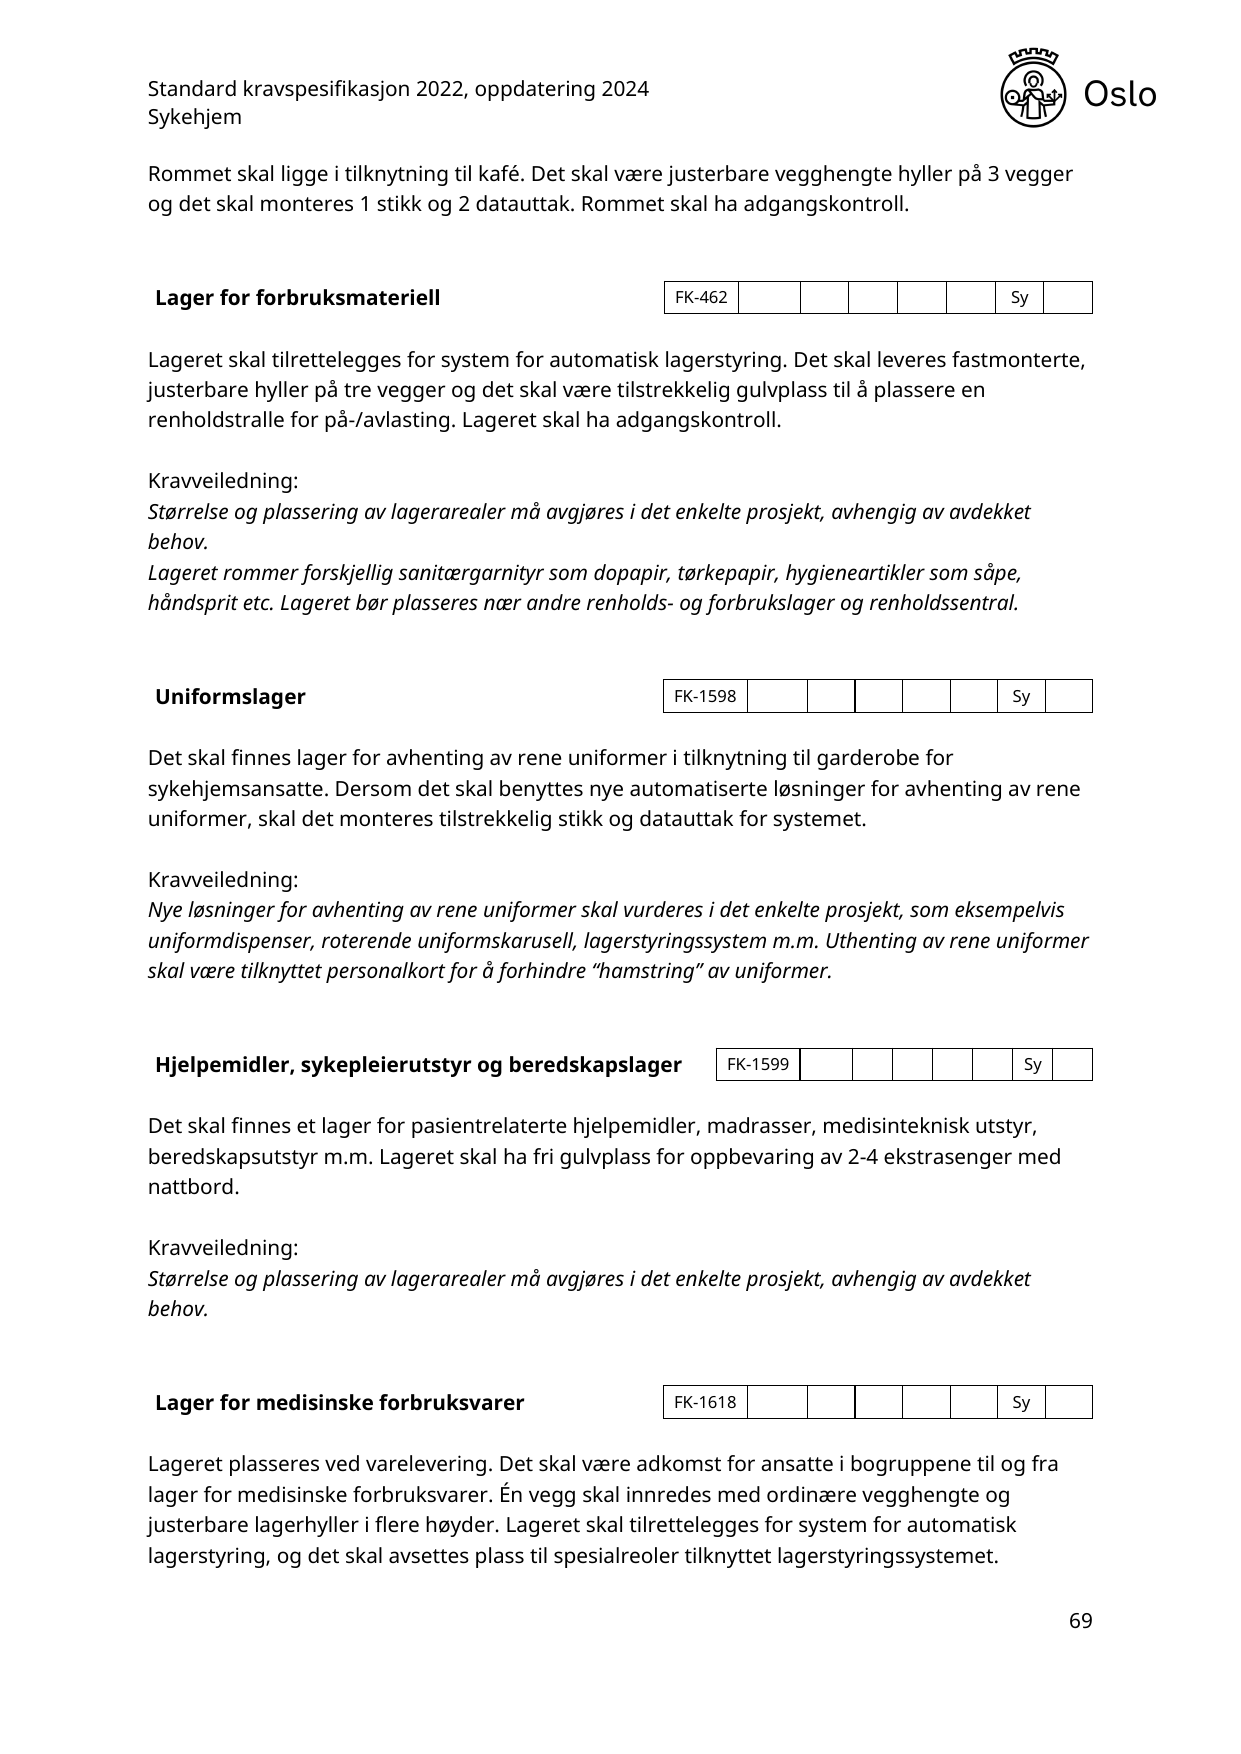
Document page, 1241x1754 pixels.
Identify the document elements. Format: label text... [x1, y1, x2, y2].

table_header [853, 1049, 892, 1080]
table_header [856, 680, 902, 712]
table_header FK-1598 [664, 680, 747, 712]
table_header [1046, 680, 1092, 712]
table_header [1053, 1049, 1092, 1080]
text Det skal finnes lager for avhenting av rene uniformer i tilknytning til garderobe for sykehjemsansatte. Dersom det skal benyttes nye automatiserte løsninger for avhenting av rene uniformer, skal det monteres tilstrekkelig stikk og datauttak for systemet. [148, 743, 1093, 833]
text Kravveiledning: [148, 865, 1093, 893]
table_header [951, 1386, 997, 1418]
table_header [1044, 282, 1092, 313]
table_header [808, 1386, 854, 1418]
table_header Sy [1013, 1049, 1052, 1080]
text Størrelse og plassering av lagerarealer må avgjøres i det enkelte prosjekt, avhengig av avdekket behov. [148, 497, 1093, 556]
text Det skal finnes et lager for pasientrelaterte hjelpemidler, madrasser, medisinteknisk utstyr, beredskapsutstyr m.m. Lageret skal ha fri gulvplass for oppbevaring av 2-4 ekstrasenger med nattbord. [148, 1112, 1093, 1201]
table_header [801, 1049, 852, 1080]
table_header [808, 680, 854, 712]
table_header [898, 282, 946, 313]
table_header Sy [998, 1386, 1045, 1418]
table_header FK-462 [665, 282, 738, 313]
table_header [893, 1049, 932, 1080]
table_header [951, 680, 997, 712]
table_header Sy [998, 680, 1045, 712]
table_header Lager for forbruksmateriell [148, 281, 664, 313]
text Størrelse og plassering av lagerarealer må avgjøres i det enkelte prosjekt, avhengig av avdekket behov. [148, 1264, 1093, 1323]
text Lageret rommer forskjellig sanitærgarnityr som dopapir, tørkepapir, hygieneartikler som såpe, håndsprit etc. Lageret bør plasseres nær andre renholds- og forbrukslager og renholdssentral. [148, 558, 1093, 617]
table_header Hjelpemidler, sykepleierutstyr og beredskapslager [148, 1048, 716, 1080]
text Lageret skal tilrettelegges for system for automatisk lagerstyring. Det skal leveres fastmonterte, justerbare hyller på tre vegger og det skal være tilstrekkelig gulvplass til å plassere en renholdstralle for på-/avlasting. Lageret skal ha adgangskontroll. [148, 345, 1093, 434]
table_header [947, 282, 995, 313]
table_header [933, 1049, 972, 1080]
table_header [903, 680, 950, 712]
text Kravveiledning: [148, 1233, 1093, 1262]
table_header [856, 1386, 902, 1418]
table_header Uniformslager [148, 679, 663, 712]
table_header FK-1599 [717, 1049, 799, 1080]
text Rommet skal ligge i tilknytning til kafé. Det skal være justerbare vegghengte hyller på 3 vegger og det skal monteres 1 stikk og 2 datauttak. Rommet skal ha adgangskontroll. [148, 159, 1093, 218]
table_header [748, 680, 807, 712]
table_header [903, 1386, 950, 1418]
table_header [739, 282, 800, 313]
table_header Sy [996, 282, 1043, 313]
table_header [1046, 1386, 1092, 1418]
text Kravveiledning: [148, 466, 1093, 495]
table_header FK-1618 [664, 1386, 747, 1418]
text Nye løsninger for avhenting av rene uniformer skal vurderes i det enkelte prosjekt, som eksempelvis uniformdispenser, roterende uniformskarusell, lagerstyringssystem m.m. Uthenting av rene uniformer skal være tilknyttet personalkort for å forhindre “hamstring” av uniformer. [148, 896, 1093, 985]
table_header [801, 282, 848, 313]
table_header [748, 1386, 807, 1418]
table_header [849, 282, 897, 313]
table_header [973, 1049, 1012, 1080]
table_header Lager for medisinske forbruksvarer [148, 1385, 663, 1418]
text Lageret plasseres ved varelevering. Det skal være adkomst for ansatte i bogruppene til og fra lager for medisinske forbruksvarer. Én vegg skal innredes med ordinære vegghengte og justerbare lagerhyller i flere høyder. Lageret skal tilrettelegges for system for automatisk lagerstyring, og det skal avsettes plass til spesialreoler tilknyttet lagerstyringssystemet. [148, 1449, 1093, 1569]
